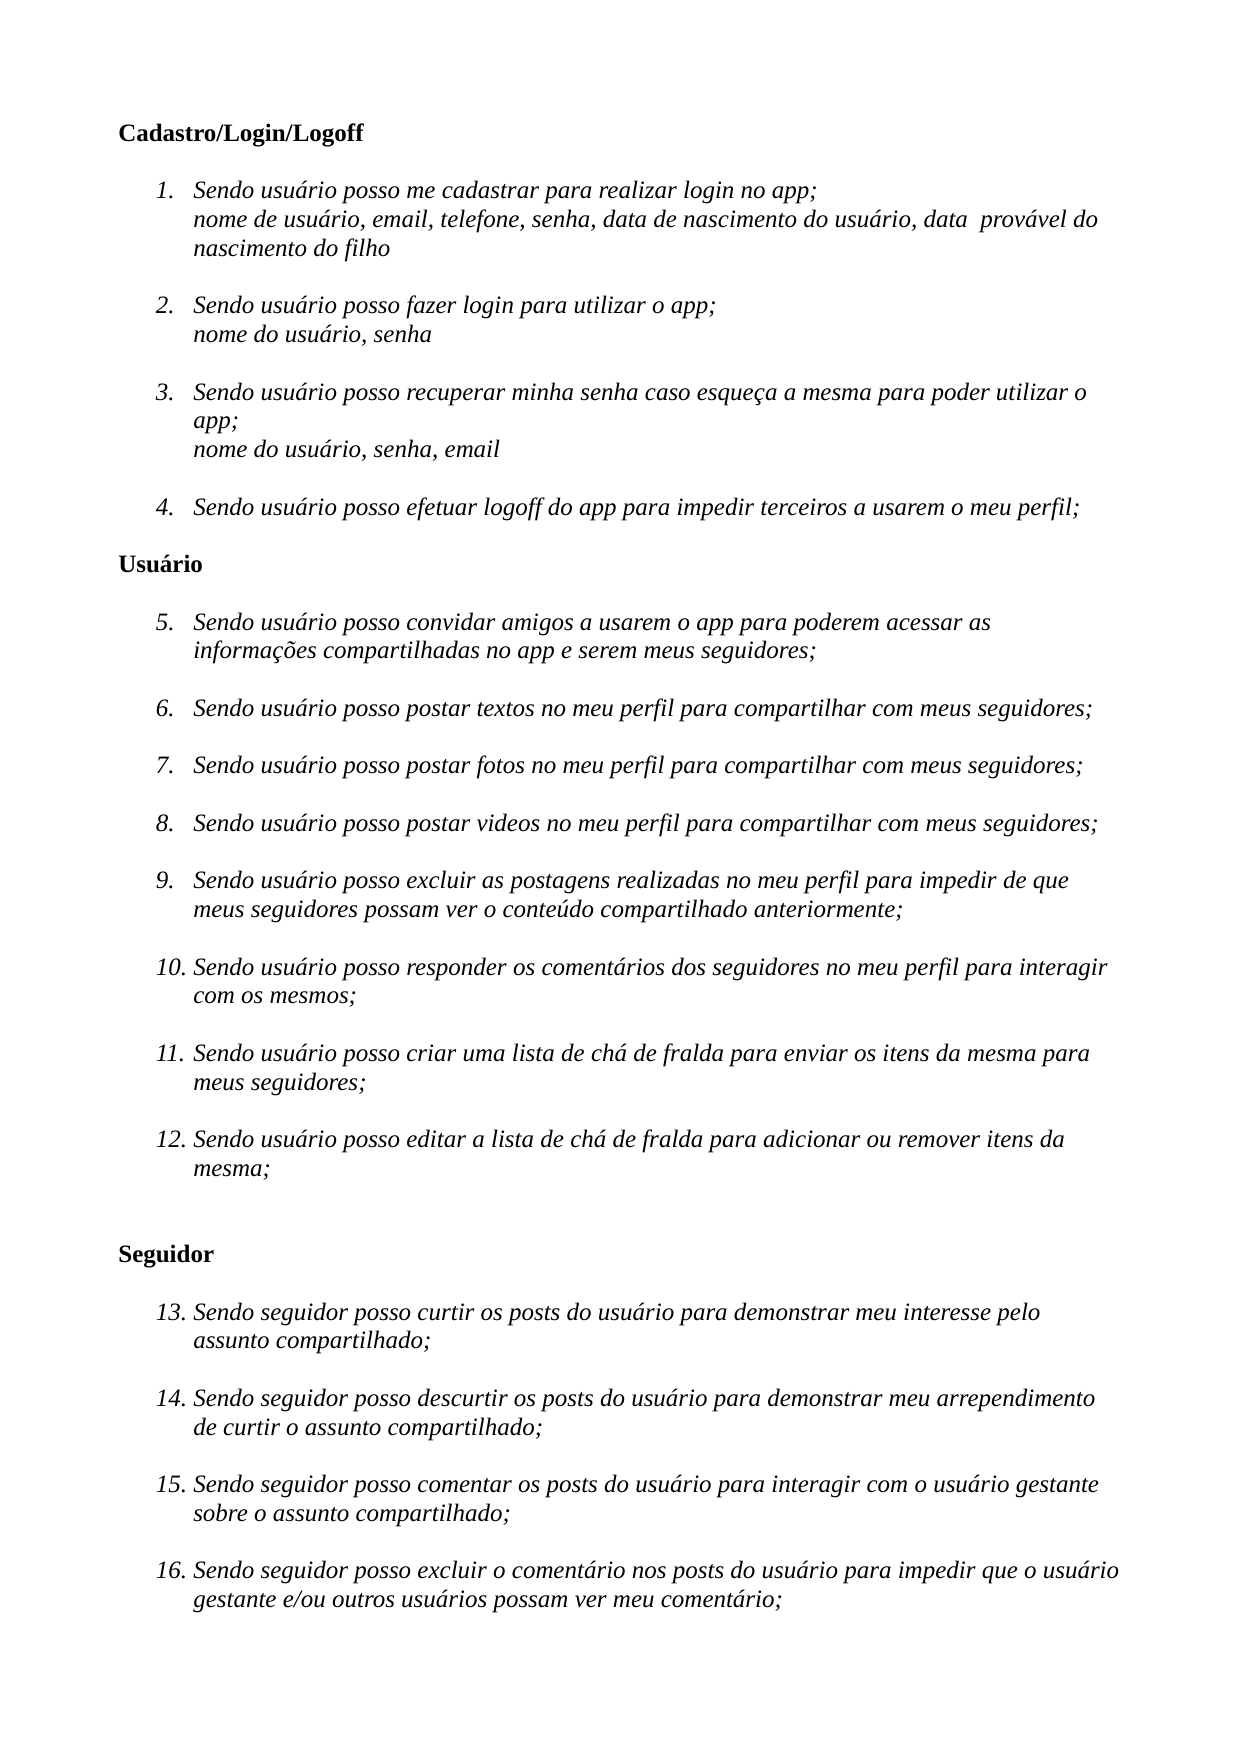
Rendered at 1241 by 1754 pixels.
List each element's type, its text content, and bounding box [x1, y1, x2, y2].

list Sendo usuário posso postar videos no meu perfil para compartilhar com meus seguidores; [156, 808, 1122, 837]
list Sendo usuário posso me cadastrar para realizar login no app; [156, 176, 1122, 204]
list Sendo usuário posso fazer login para utilizar o app; [156, 291, 1122, 319]
list Sendo seguidor posso curtir os posts do usuário para demonstrar meu interesse pelo assunto compartilhado; [156, 1297, 1122, 1354]
list nome do usuário, senha, email [156, 434, 1122, 463]
list Sendo usuário posso postar fotos no meu perfil para compartilhar com meus seguidores; [156, 751, 1122, 779]
list Sendo usuário posso recuperar minha senha caso esqueça a mesma para poder utilizar o app; [156, 377, 1122, 434]
list nome de usuário, email, telefone, senha, data de nascimento do usuário, data provável do nascimento do filho [156, 204, 1122, 262]
text Usuário [118, 549, 1122, 578]
list Sendo usuário posso excluir as postagens realizadas no meu perfil para impedir de que meus seguidores possam ver o conteúdo compartilhado anteriormente; [156, 866, 1122, 923]
text Seguidor [118, 1239, 1122, 1268]
list Sendo usuário posso efetuar logoff do app para impedir terceiros a usarem o meu perfil; [156, 492, 1122, 521]
list Sendo seguidor posso comentar os posts do usuário para interagir com o usuário gestante sobre o assunto compartilhado; [156, 1469, 1122, 1527]
list Sendo usuário posso editar a lista de chá de fralda para adicionar ou remover itens da mesma; [156, 1124, 1122, 1182]
list Sendo usuário posso responder os comentários dos seguidores no meu perfil para interagir com os mesmos; [156, 952, 1122, 1009]
list Sendo usuário posso convidar amigos a usarem o app para poderem acessar as informações compartilhadas no app e serem meus seguidores; [156, 607, 1122, 664]
list nome do usuário, senha [156, 319, 1122, 348]
text Cadastro/Login/Logoff [118, 118, 1122, 147]
list Sendo usuário posso postar textos no meu perfil para compartilhar com meus seguidores; [156, 693, 1122, 722]
list Sendo seguidor posso descurtir os posts do usuário para demonstrar meu arrependimento de curtir o assunto compartilhado; [156, 1383, 1122, 1441]
list Sendo usuário posso criar uma lista de chá de fralda para enviar os itens da mesma para meus seguidores; [156, 1038, 1122, 1096]
list Sendo seguidor posso excluir o comentário nos posts do usuário para impedir que o usuário gestante e/ou outros usuários possam ver meu comentário; [156, 1556, 1122, 1613]
